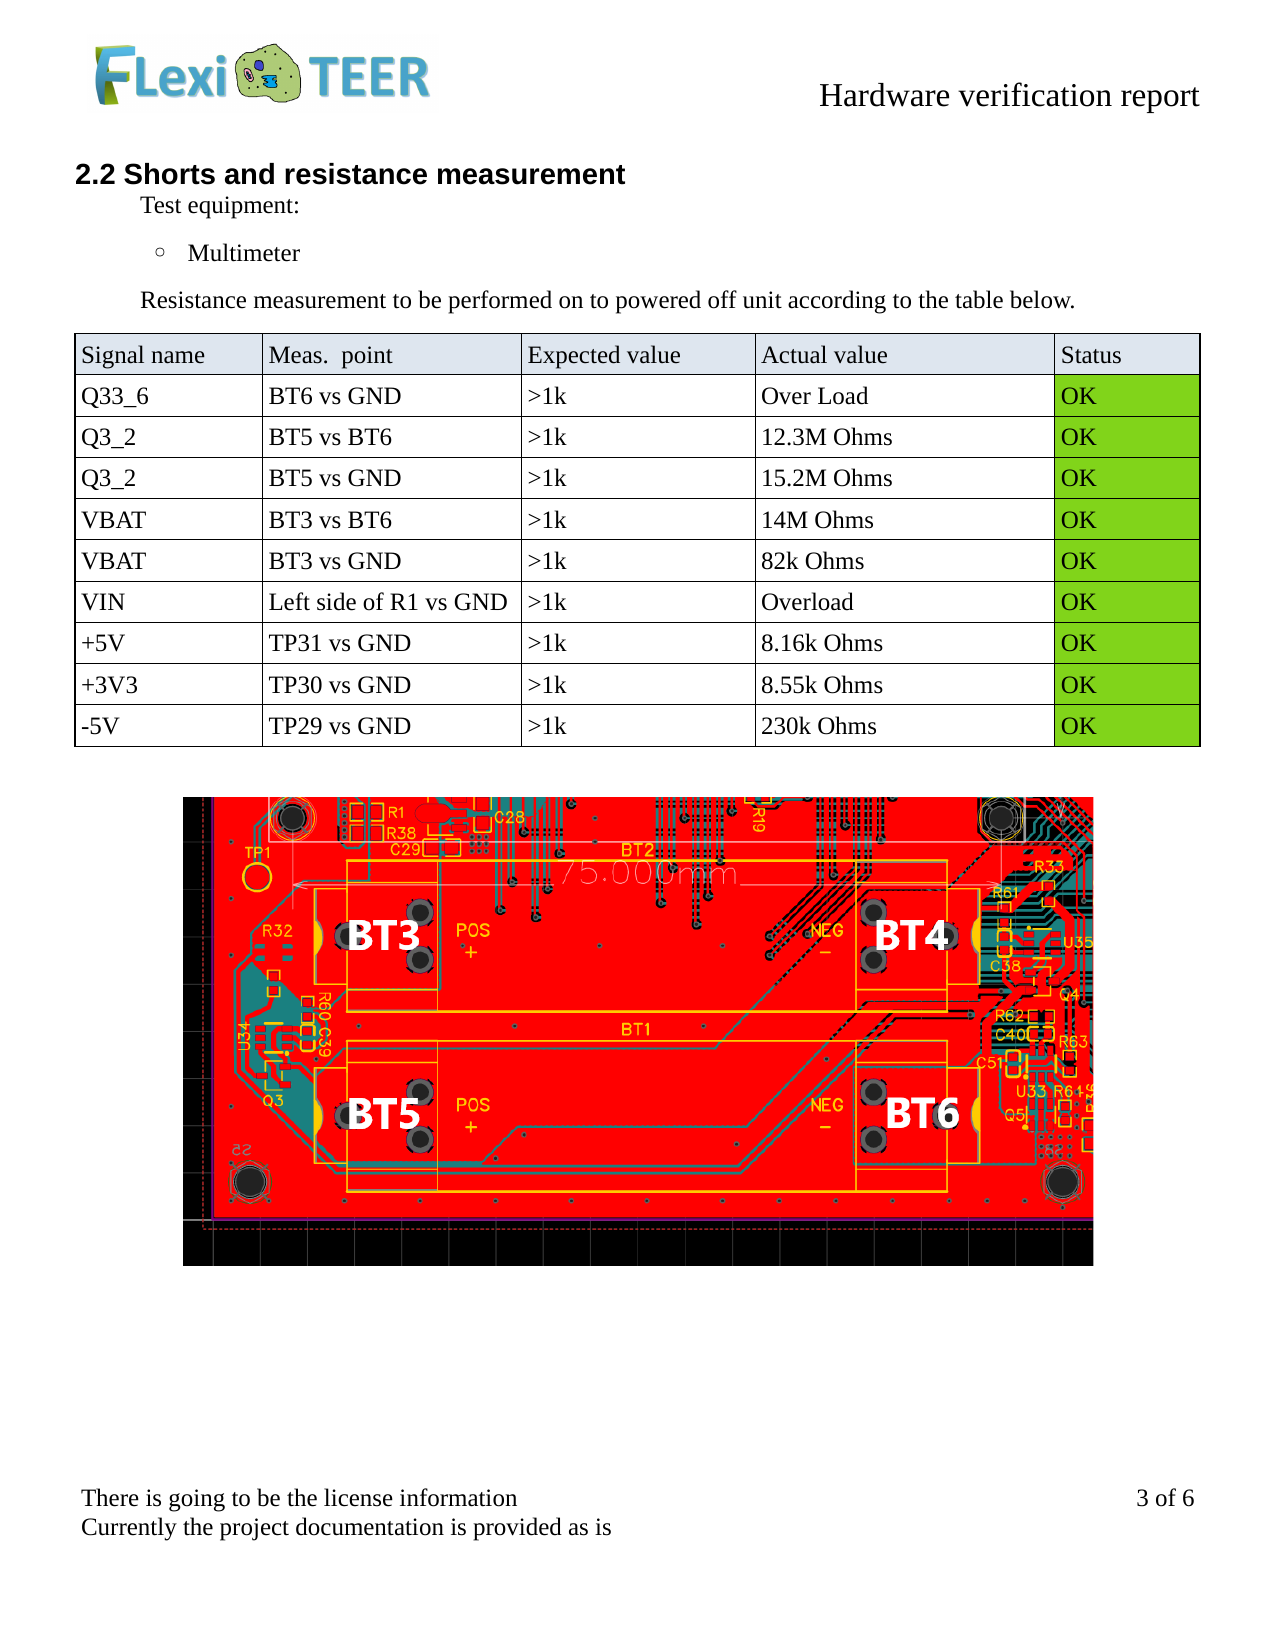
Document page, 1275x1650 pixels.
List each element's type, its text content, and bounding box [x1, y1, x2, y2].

table_cell >1k [522, 664, 755, 704]
table_cell >1k [522, 499, 755, 539]
table_cell OK [1055, 705, 1199, 746]
text Test equipment: [75, 190, 1200, 219]
table_header Meas. point [263, 334, 521, 374]
table_cell OK [1055, 664, 1199, 704]
table_cell Over Load [756, 375, 1054, 416]
table_cell BT3 vs GND [263, 540, 521, 581]
table_cell 12.3M Ohms [756, 417, 1054, 457]
table_cell 230k Ohms [756, 705, 1054, 746]
table_cell OK [1055, 623, 1199, 663]
table_cell VBAT [76, 499, 262, 539]
table_cell OK [1055, 458, 1199, 498]
table_cell VBAT [76, 540, 262, 581]
table_cell OK [1055, 582, 1199, 622]
text Resistance measurement to be performed on to powered off unit according to the table below. [75, 285, 1200, 314]
table_header Signal name [76, 334, 262, 374]
table_header Actual value [756, 334, 1054, 374]
table_cell BT5 vs GND [263, 458, 521, 498]
table_cell OK [1055, 375, 1199, 416]
table_cell OK [1055, 540, 1199, 581]
table_cell OK [1055, 499, 1199, 539]
table_cell OK [1055, 417, 1199, 457]
table_cell Q3_2 [76, 458, 262, 498]
table_cell >1k [522, 417, 755, 457]
list Multimeter [150, 238, 1200, 267]
subtitle 2.2 Shorts and resistance measurement [75, 157, 1200, 190]
table_cell TP29 vs GND [263, 705, 521, 746]
table_cell TP30 vs GND [263, 664, 521, 704]
table_cell BT5 vs BT6 [263, 417, 521, 457]
table_cell VIN [76, 582, 262, 622]
table_cell Overload [756, 582, 1054, 622]
table_cell -5V [76, 705, 262, 746]
table_cell >1k [522, 623, 755, 663]
table_cell TP31 vs GND [263, 623, 521, 663]
table_header Status [1055, 334, 1199, 374]
table_cell +3V3 [76, 664, 262, 704]
table_cell 8.16k Ohms [756, 623, 1054, 663]
table_cell BT6 vs GND [263, 375, 521, 416]
table_cell >1k [522, 458, 755, 498]
table_cell Q3_2 [76, 417, 262, 457]
table_cell >1k [522, 705, 755, 746]
table_cell BT3 vs BT6 [263, 499, 521, 539]
table_cell 8.55k Ohms [756, 664, 1054, 704]
table_cell +5V [76, 623, 262, 663]
table_cell Q33_6 [76, 375, 262, 416]
table_cell >1k [522, 540, 755, 581]
table_cell 15.2M Ohms [756, 458, 1054, 498]
table_cell >1k [522, 582, 755, 622]
table_cell >1k [522, 375, 755, 416]
table_cell 14M Ohms [756, 499, 1054, 539]
table_header Expected value [522, 334, 755, 374]
table_cell Left side of R1 vs GND [263, 582, 521, 622]
table_cell 82k Ohms [756, 540, 1054, 581]
